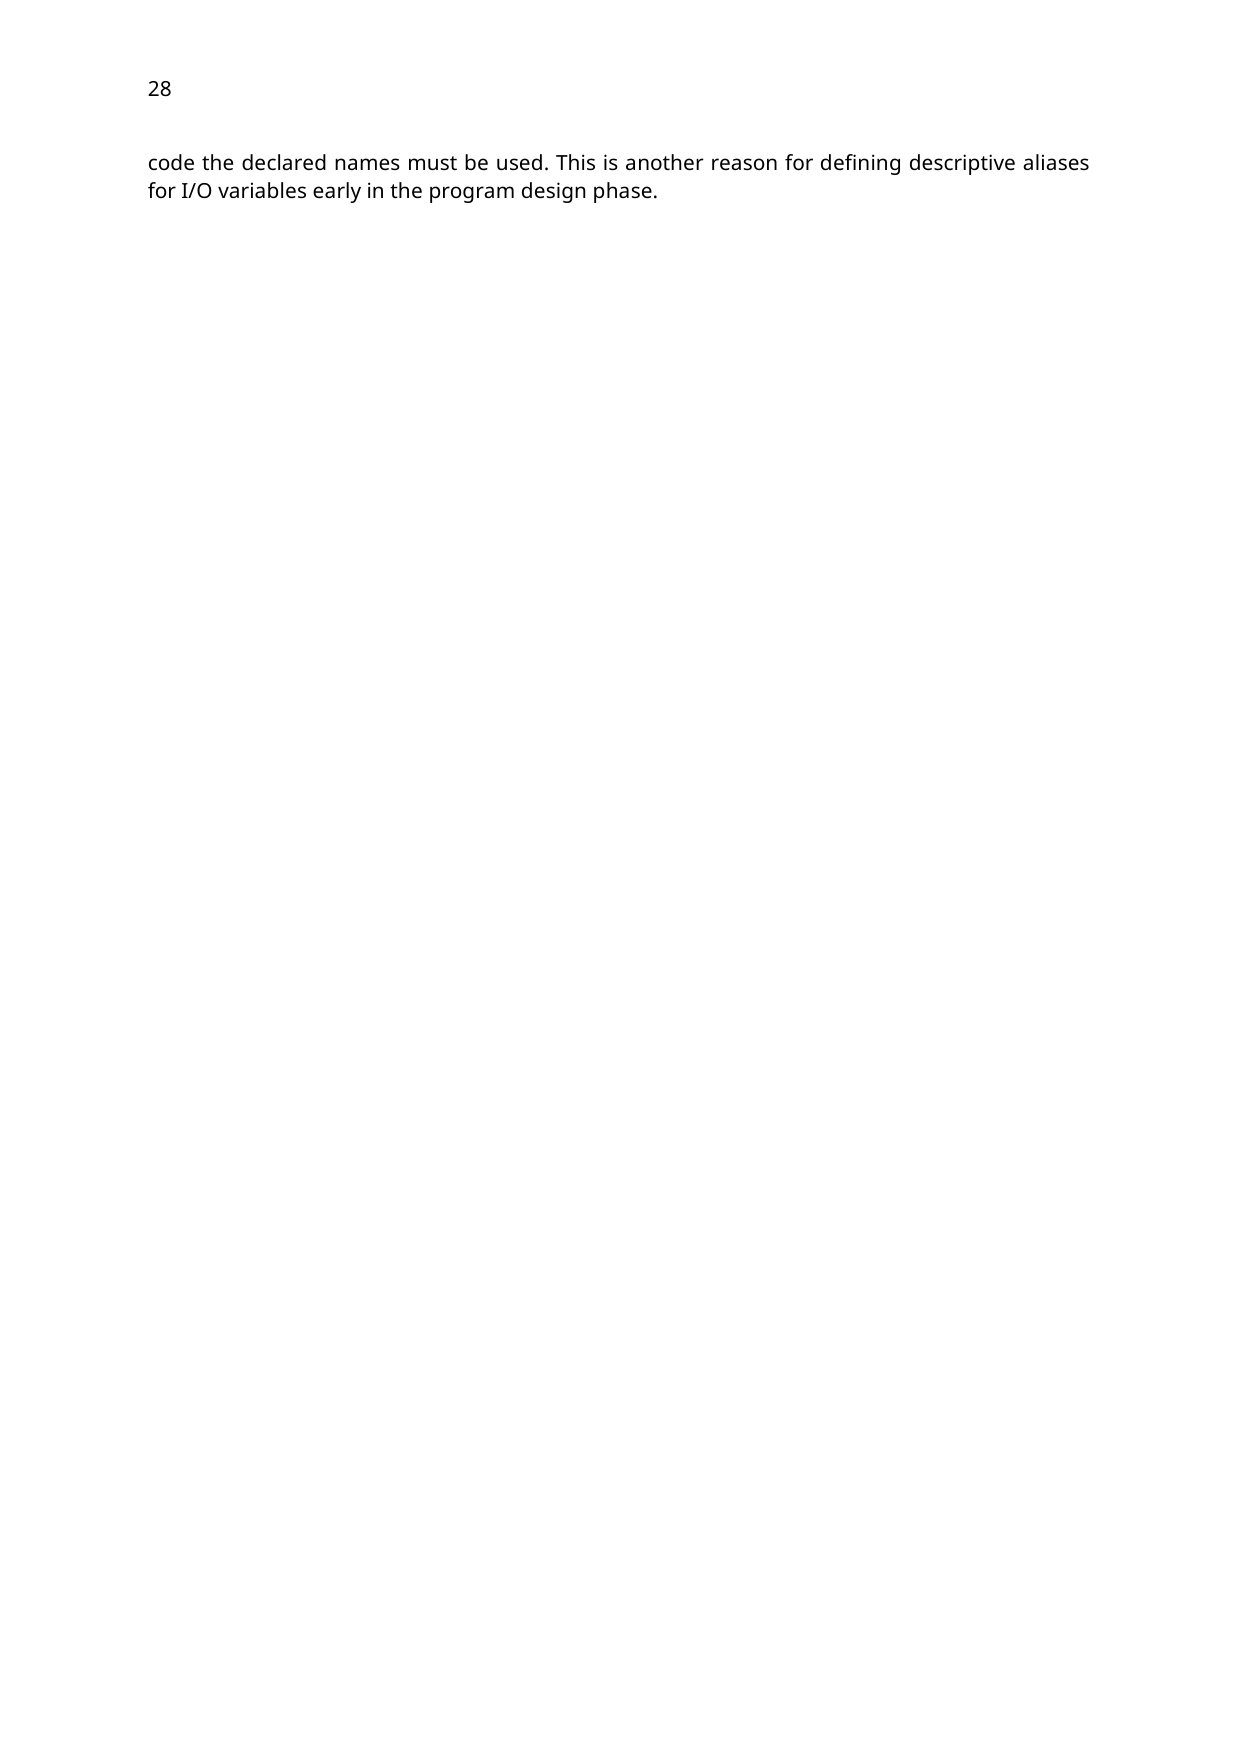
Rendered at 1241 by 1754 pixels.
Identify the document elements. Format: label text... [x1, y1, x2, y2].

text code the declared names must be used. This is another reason for defining descriptive aliases for I/O variables early in the program design phase. [148, 148, 1092, 205]
